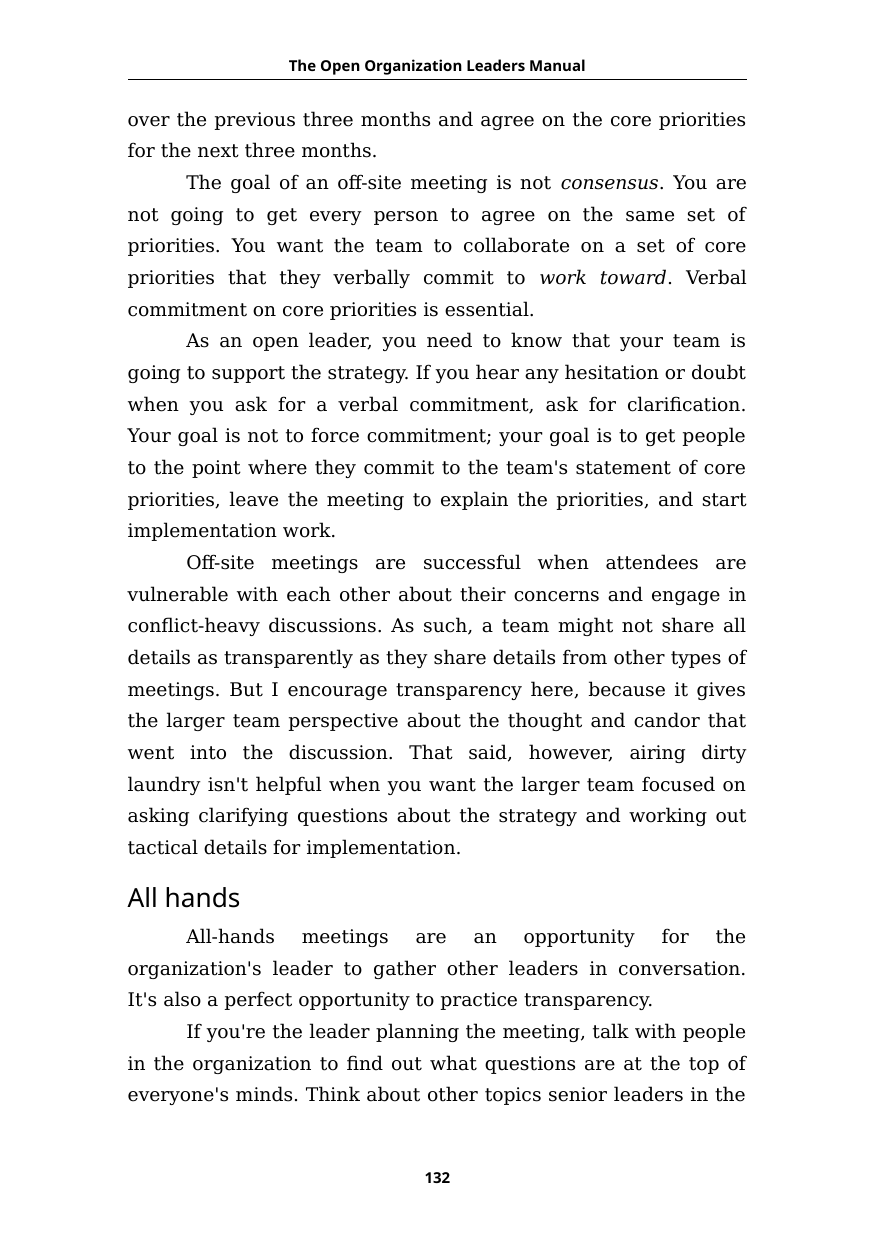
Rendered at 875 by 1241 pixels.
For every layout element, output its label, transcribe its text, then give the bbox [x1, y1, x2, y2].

subtitle All hands [127, 883, 747, 914]
text The goal of an off-site meeting is not consensus. You are not going to get every person to agree on the same set of priorities. You want the team to collaborate on a set of core priorities that they verbally commit to work toward. Verbal commitment on core priorities is essential. [127, 172, 747, 321]
text over the previous three months and agree on the core priorities for the next three months. [127, 109, 747, 162]
text As an open leader, you need to know that your team is going to support the strategy. If you hear any hesitation or doubt when you ask for a verbal commitment, ask for clarification. Your goal is not to force commitment; your goal is to get people to the point where they commit to the team's statement of core priorities, leave the meeting to explain the priorities, and start implementation work. [127, 330, 747, 542]
text Off-site meetings are successful when attendees are vulnerable with each other about their concerns and engage in conflict-heavy discussions. As such, a team might not share all details as transparently as they share details from other types of meetings. But I encourage transparency here, because it gives the larger team perspective about the thought and candor that went into the discussion. That said, however, airing dirty laundry isn't helpful when you want the larger team focused on asking clarifying questions about the strategy and working out tactical details for implementation. [127, 552, 747, 859]
text If you're the leader planning the meeting, talk with people in the organization to find out what questions are at the top of everyone's minds. Think about other topics senior leaders in the [127, 1021, 747, 1106]
text All-hands meetings are an opportunity for the organization's leader to gather other leaders in conversation. It's also a perfect opportunity to practice transparency. [127, 926, 747, 1011]
